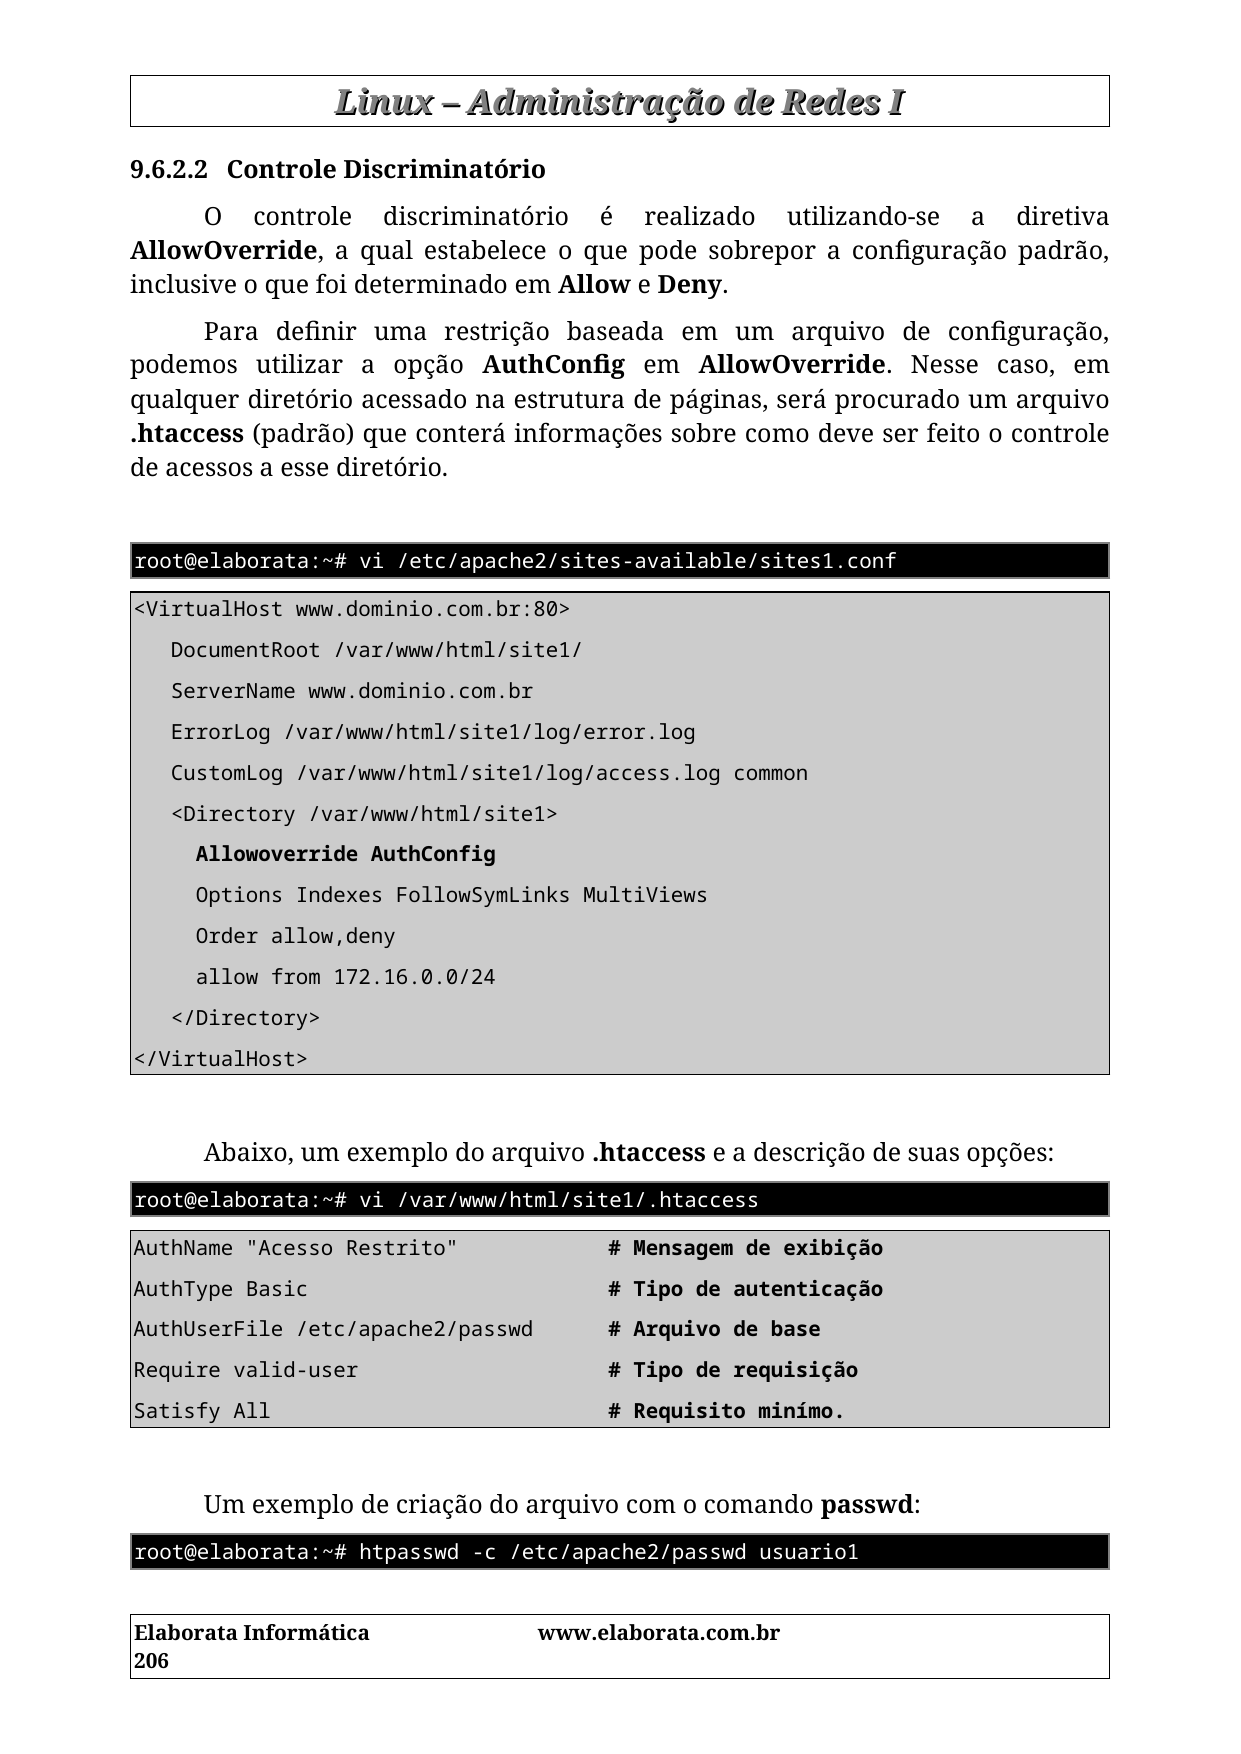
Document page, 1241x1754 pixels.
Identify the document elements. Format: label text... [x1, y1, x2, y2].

text Abaixo, um exemplo do arquivo .htaccess e a descrição de suas opções: [130, 1134, 1110, 1168]
text </Directory> [131, 1000, 1109, 1031]
text root@elaborata:~# htpasswd -c /etc/apache2/passwd usuario1 [132, 1535, 1108, 1568]
text root@elaborata:~# vi /etc/apache2/sites-available/sites1.conf [132, 544, 1108, 577]
text AuthName "Acesso Restrito" # Mensagem de exibição [131, 1231, 1109, 1261]
text Para definir uma restrição baseada em um arquivo de configuração, podemos utilizar a opção AuthConfig em AllowOverride. Nesse caso, em qualquer diretório acessado na estrutura de páginas, será procurado um arquivo .htaccess (padrão) que conterá informações sobre como deve ser feito o controle de acessos a esse diretório. [130, 313, 1110, 483]
text Satisfy All # Requisito minímo. [131, 1393, 1109, 1427]
text Options Indexes FollowSymLinks MultiViews [131, 877, 1109, 909]
text DocumentRoot /var/www/html/site1/ [131, 632, 1109, 664]
text Allowoverride AuthConfig [131, 836, 1109, 868]
text ServerName www.dominio.com.br [131, 673, 1109, 705]
text <VirtualHost www.dominio.com.br:80> [131, 593, 1109, 623]
text Um exemplo de criação do arquivo com o comando passwd: [130, 1487, 1110, 1521]
text O controle discriminatório é realizado utilizando-se a diretiva AllowOverride, a qual estabelece o que pode sobrepor a configuração padrão, inclusive o que foi determinado em Allow e Deny. [130, 198, 1110, 301]
text root@elaborata:~# vi /var/www/html/site1/.htaccess [132, 1183, 1108, 1215]
text </VirtualHost> [131, 1041, 1109, 1074]
text <Directory /var/www/html/site1> [131, 796, 1109, 827]
text allow from 172.16.0.0/24 [131, 959, 1109, 991]
text Order allow,deny [131, 918, 1109, 950]
text CustomLog /var/www/html/site1/log/access.log common [131, 755, 1109, 786]
text ErrorLog /var/www/html/site1/log/error.log [131, 714, 1109, 746]
text AuthType Basic # Tipo de autenticação [131, 1271, 1109, 1302]
text AuthUserFile /etc/apache2/passwd # Arquivo de base [131, 1311, 1109, 1343]
subtitle Controle Discriminatório [130, 152, 1110, 186]
text Require valid-user # Tipo de requisição [131, 1352, 1109, 1384]
